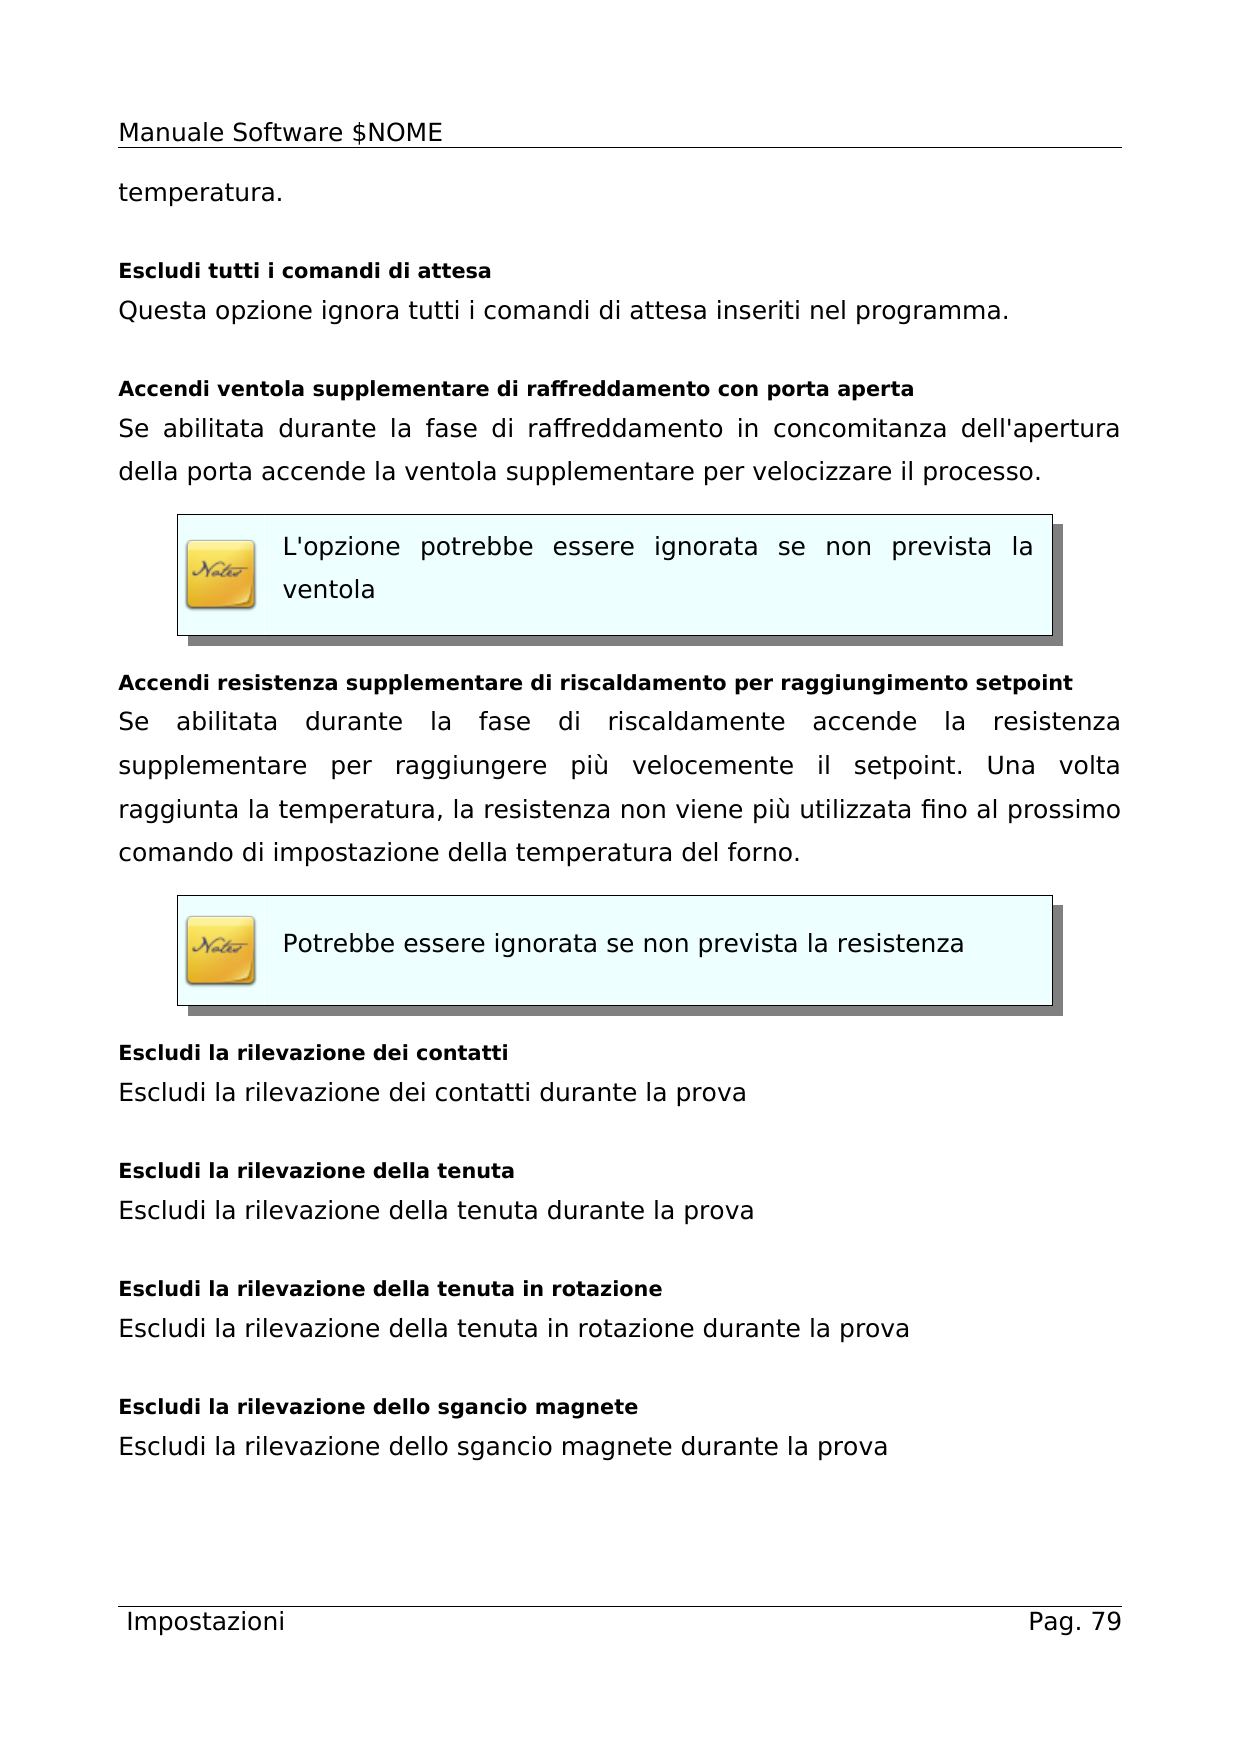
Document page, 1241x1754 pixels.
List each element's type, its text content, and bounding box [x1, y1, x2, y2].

subtitle Escludi la rilevazione dei contatti [118, 1041, 1122, 1065]
table_header Potrebbe essere ignorata se non prevista la resistenza [265, 896, 1052, 1005]
picture [183, 536, 259, 612]
table_header [178, 896, 264, 1005]
picture [183, 912, 259, 988]
subtitle Escludi la rilevazione dello sgancio magnete [118, 1395, 1122, 1419]
text Se abilitata durante la fase di raffreddamento in concomitanza dell'apertura della porta accende la ventola supplementare per velocizzare il processo. [118, 414, 1122, 487]
text Escludi la rilevazione dello sgancio magnete durante la prova [118, 1432, 1122, 1461]
text Questa opzione ignora tutti i comandi di attesa inseriti nel programma. [118, 296, 1122, 325]
subtitle Escludi la rilevazione della tenuta [118, 1159, 1122, 1183]
text Se abilitata durante la fase di riscaldamente accende la resistenza supplementare per raggiungere più velocemente il setpoint. Una volta raggiunta la temperatura, la resistenza non viene più utilizzata fino al prossimo comando di impostazione della temperatura del forno. [118, 707, 1122, 868]
subtitle Accendi resistenza supplementare di riscaldamento per raggiungimento setpoint [118, 671, 1122, 695]
text temperatura. [118, 178, 1122, 207]
subtitle Escludi tutti i comandi di attesa [118, 259, 1122, 283]
text Escludi la rilevazione della tenuta durante la prova [118, 1196, 1122, 1225]
subtitle Accendi ventola supplementare di raffreddamento con porta aperta [118, 377, 1122, 401]
table_header L'opzione potrebbe essere ignorata se non prevista la ventola [265, 515, 1052, 635]
table_header [178, 515, 264, 635]
text Escludi la rilevazione della tenuta in rotazione durante la prova [118, 1314, 1122, 1343]
subtitle Escludi la rilevazione della tenuta in rotazione [118, 1277, 1122, 1301]
text Escludi la rilevazione dei contatti durante la prova [118, 1078, 1122, 1107]
